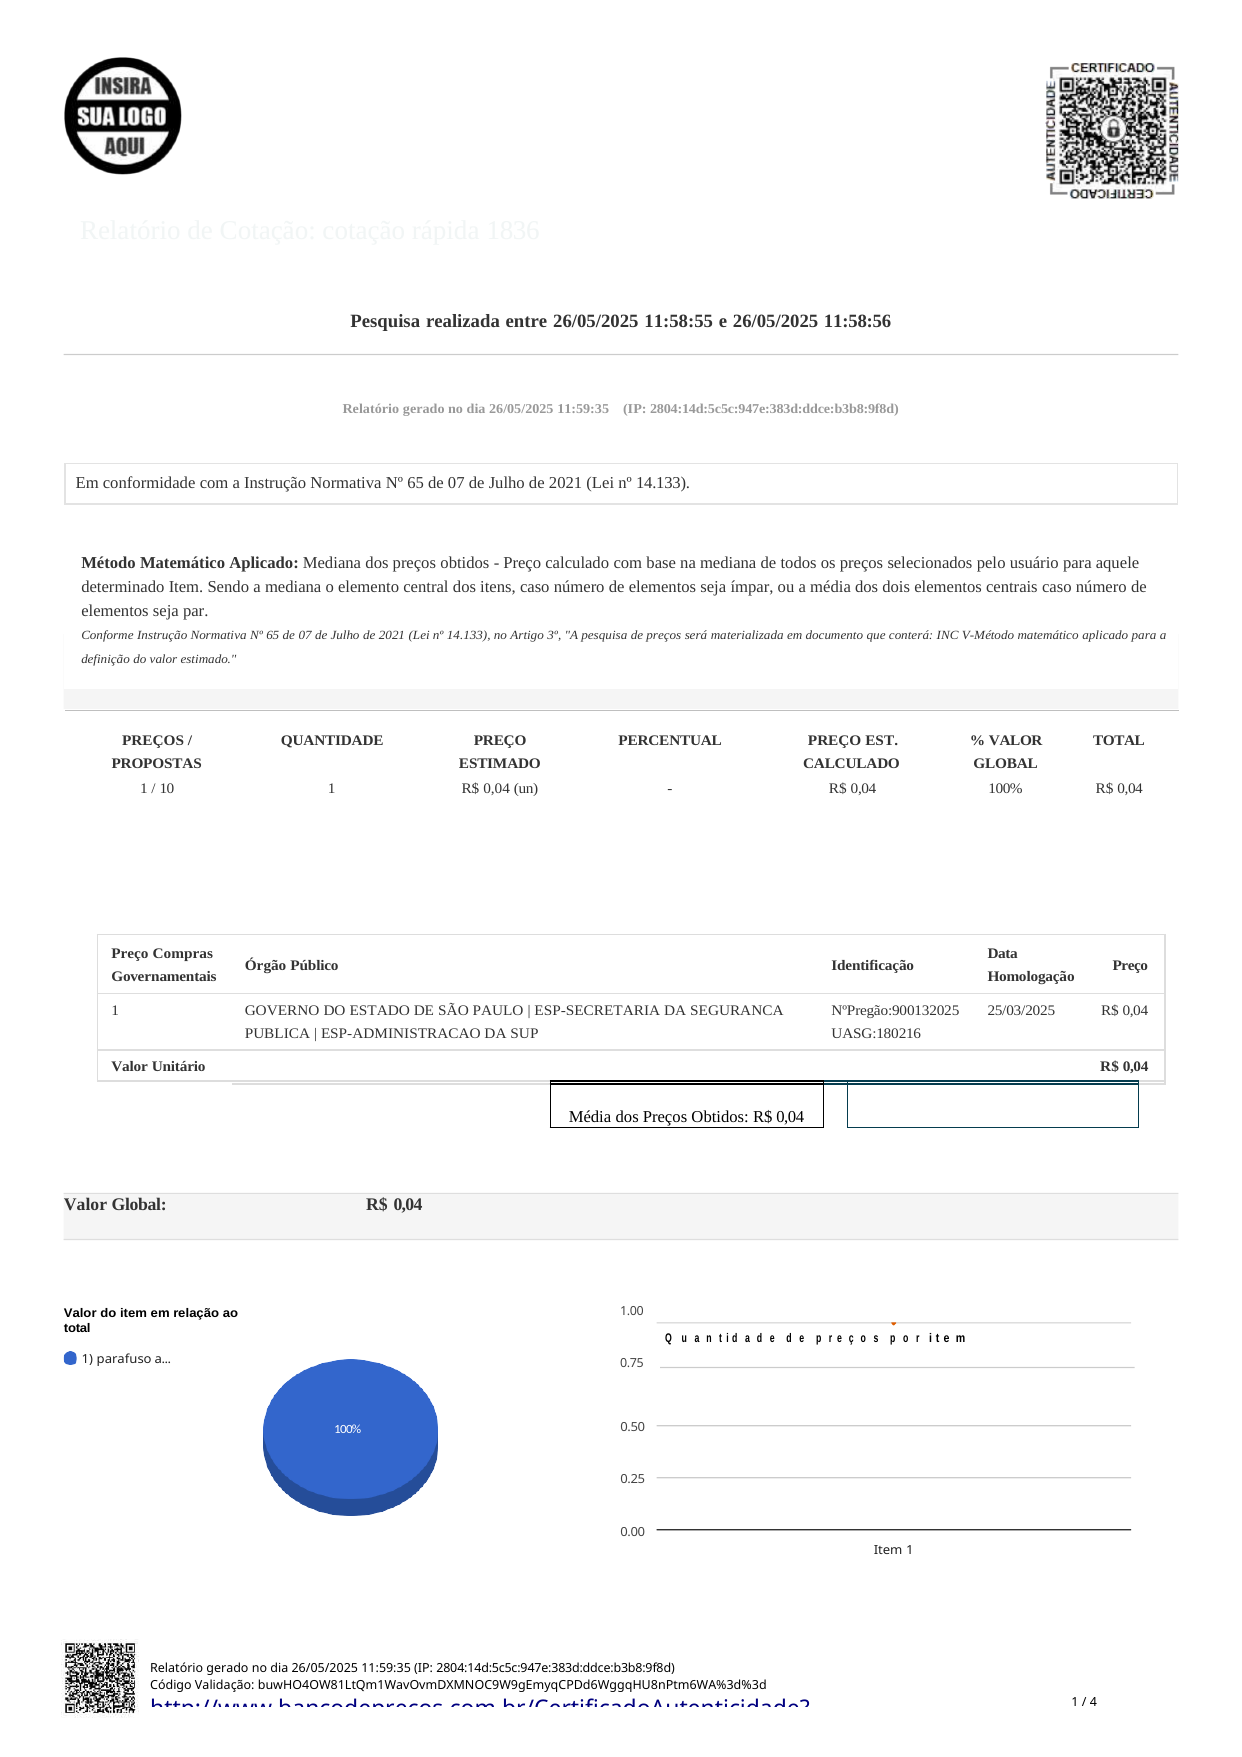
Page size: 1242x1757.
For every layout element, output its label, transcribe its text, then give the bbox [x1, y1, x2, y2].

text Item 1 [605, 1541, 1182, 1558]
text Em conformidade com a Instrução Normativa Nº 65 de 07 de Julho de 2021 (Lei nº 14.133). [75, 473, 1177, 492]
text Pesquisa realizada entre 26/05/2025 11:58:55 e 26/05/2025 11:58:56 [97, 310, 1144, 332]
table_cell Valor Unitário [98, 1051, 232, 1080]
table_header Identificação [823, 935, 975, 992]
table_cell [823, 1051, 975, 1080]
table_cell 1 [98, 994, 232, 1049]
table_cell [1139, 1085, 1165, 1126]
table_header PREÇOS / PROPOSTAS [65, 711, 241, 775]
table_cell [232, 1051, 823, 1080]
table_header QUANTIDADE [241, 711, 422, 775]
text 0.25 [424, 1470, 1168, 1487]
table_header TOTAL [1068, 711, 1179, 775]
text 0.75 [620, 1354, 645, 1371]
table_header Data Homologação [975, 935, 1088, 992]
table_cell GOVERNO DO ESTADO DE SÃO PAULO | ESP-SECRETARIA DA SEGURANCA PUBLICA | ESP-ADMINISTRACAO DA SUP [232, 994, 823, 1049]
text [97, 1418, 264, 1435]
table_cell Média dos Preços Obtidos: R$ 0,04 [551, 1110, 823, 1126]
table_cell [975, 1051, 1088, 1080]
table_cell Mediana dos Preços Obtidos: R$ 0,04 [848, 1085, 1138, 1126]
table_cell 100% [936, 775, 1068, 812]
text 0.50 [438, 1418, 1168, 1435]
table_header PERCENTUAL [580, 711, 763, 775]
text Relatório de Cotação: cotação rápida 1836 [80, 214, 1178, 246]
text Valor do item em relação ao total [64, 1306, 267, 1334]
text [97, 1470, 278, 1487]
table_cell 1 / 10 [65, 775, 241, 812]
table_header PREÇO ESTIMADO [422, 711, 580, 775]
table_cell NºPregão:900132025 UASG:180216 [823, 994, 975, 1049]
table_cell R$ 0,04 [1068, 775, 1179, 812]
table_cell [97, 1082, 550, 1126]
text Método Matemático Aplicado: Mediana dos preços obtidos - Preço calculado com base na mediana de todos os preços selecionados pelo usuário para aquele determinado Item. Sendo a mediana o elemento central dos itens, caso número de elementos seja ímpar, ou a média dos dois elementos centrais caso número de elementos seja par. [81, 553, 1178, 619]
text Conforme Instrução Normativa Nº 65 de 07 de Julho de 2021 (Lei nº 14.133), no Artigo 3º, "A pesquisa de preços será materializada em documento que conterá: INC V-Método matemático aplicado para a definição do valor estimado." [81, 628, 1178, 666]
text Relatório gerado no dia 26/05/2025 11:59:35 (IP: 2804:14d:5c5c:947e:383d:ddce:b3b8:9f8d) [97, 401, 1144, 417]
table_cell R$ 0,04 [1088, 1051, 1164, 1080]
table_cell R$ 0,04 (un) [422, 775, 580, 812]
text 1) parafuso a... [81, 1351, 267, 1368]
text 1.00 [620, 1302, 645, 1319]
table_header % VALOR GLOBAL [936, 711, 1068, 775]
table_header Órgão Público [232, 935, 823, 992]
table_cell R$ 0,04 [763, 775, 936, 812]
table_header PREÇO EST. CALCULADO [763, 711, 936, 775]
text QQuuaannttiiddaaddee ddee pprreeççooss ppoorr iitteemm [665, 1326, 1183, 1346]
table_cell [824, 1085, 847, 1126]
table_cell R$ 0,04 [1088, 994, 1164, 1049]
table_header Preço Compras Governamentais [98, 935, 232, 992]
table_header Preço [1088, 935, 1164, 992]
text 0.00 [97, 1523, 1168, 1540]
table_cell 1 [241, 775, 422, 812]
table_cell - [580, 775, 763, 812]
table_cell 25/03/2025 [975, 994, 1088, 1049]
